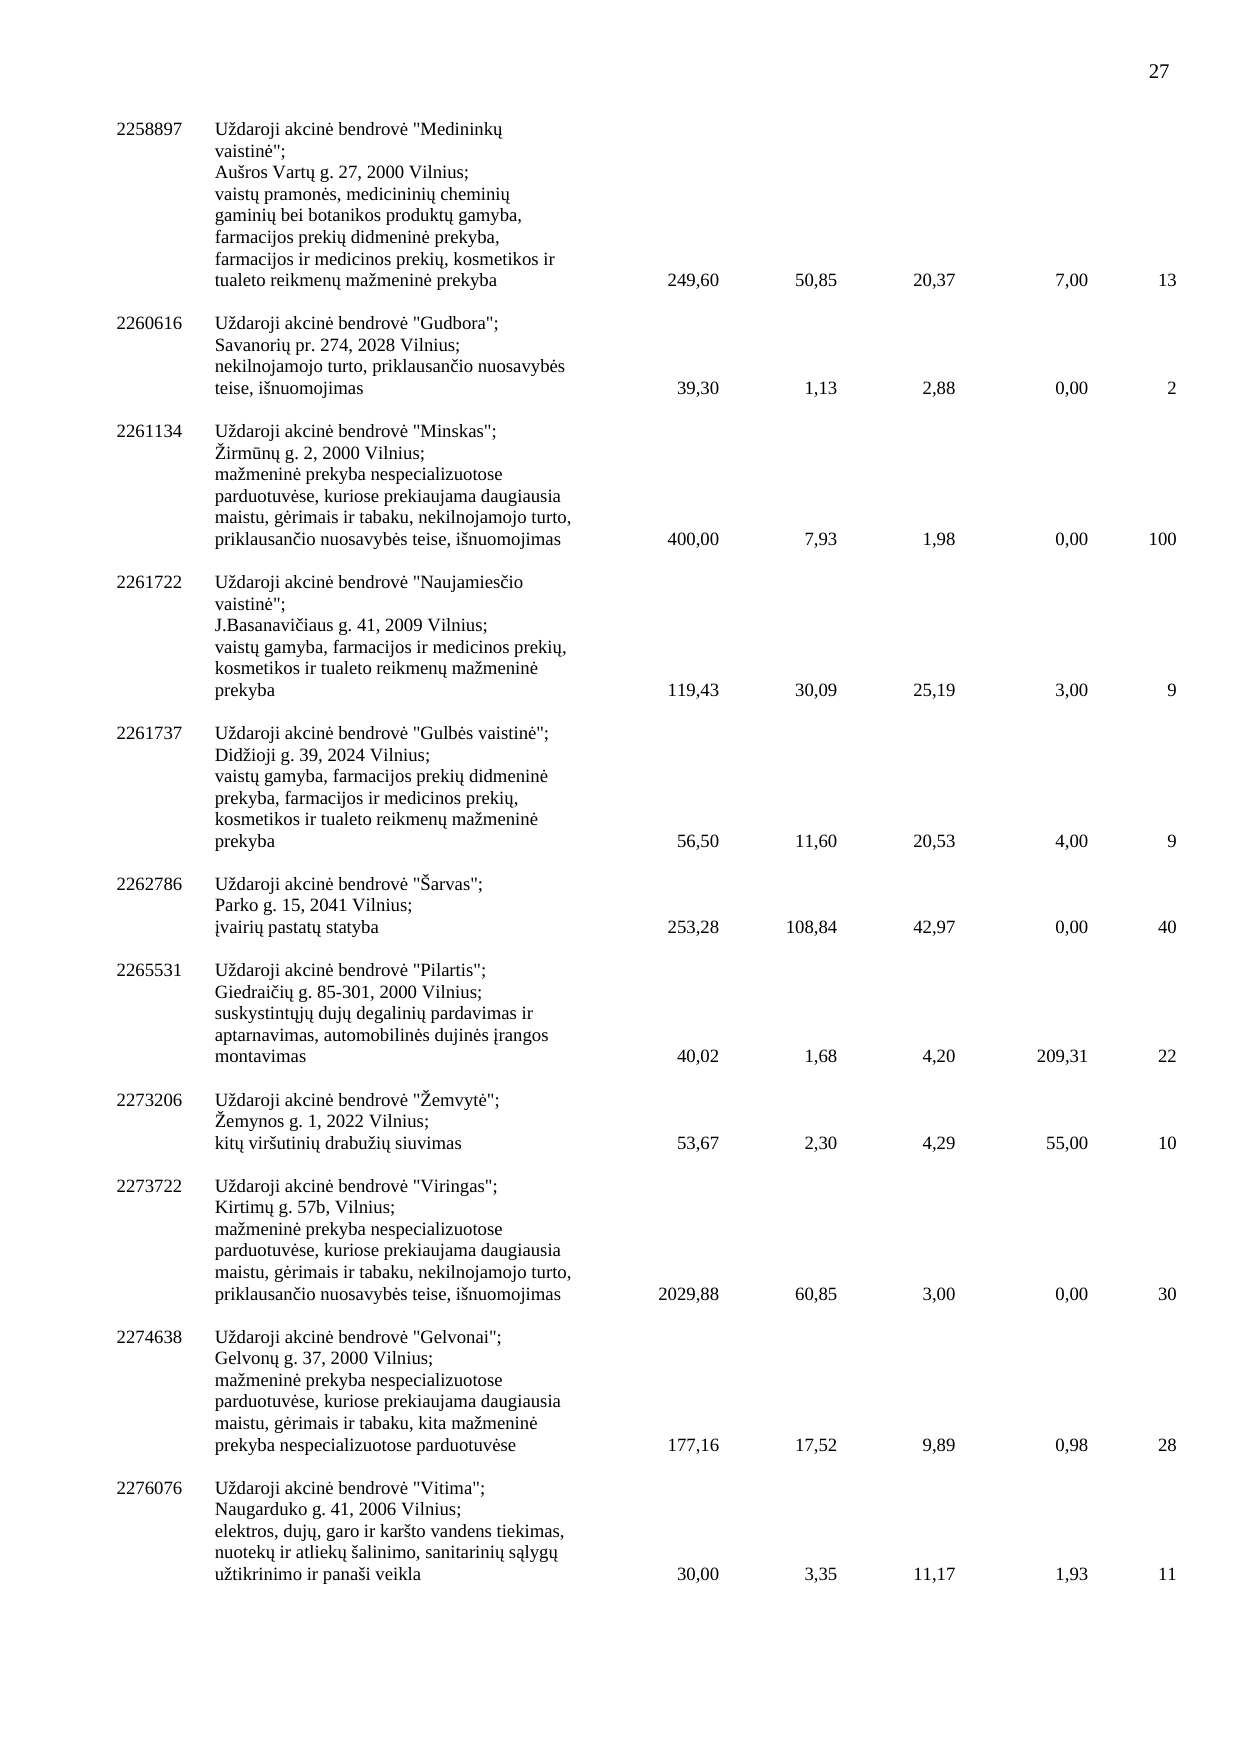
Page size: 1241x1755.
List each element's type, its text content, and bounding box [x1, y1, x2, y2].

table_cell 4,29 [853, 1089, 971, 1175]
table_cell 7,93 [735, 420, 853, 571]
table_cell 30 [1104, 1175, 1192, 1326]
table_cell 2262786 [100, 873, 203, 959]
table_cell 55,00 [971, 1089, 1104, 1175]
table_cell 400,00 [587, 420, 735, 571]
table_cell 1,68 [735, 959, 853, 1088]
table_cell 7,00 [971, 118, 1104, 312]
table_cell Uždaroji akcinė bendrovė "Pilartis"; Giedraičių g. 85-301, 2000 Vilnius; suskystintųjų dujų degalinių pardavimas ir aptarnavimas, automobilinės dujinės įrangos montavimas [203, 959, 587, 1088]
table_cell 11,17 [853, 1477, 971, 1606]
table_cell 50,85 [735, 118, 853, 312]
table_cell 40,02 [587, 959, 735, 1088]
table_cell 11,60 [735, 722, 853, 873]
table_cell 249,60 [587, 118, 735, 312]
table_cell Uždaroji akcinė bendrovė "Žemvytė"; Žemynos g. 1, 2022 Vilnius; kitų viršutinių drabužių siuvimas [203, 1089, 587, 1175]
table_cell 28 [1104, 1326, 1192, 1477]
table_cell Uždaroji akcinė bendrovė "Gudbora"; Savanorių pr. 274, 2028 Vilnius; nekilnojamojo turto, priklausančio nuosavybės teise, išnuomojimas [203, 312, 587, 420]
table_cell 2261722 [100, 571, 203, 722]
table_cell 4,00 [971, 722, 1104, 873]
table_cell 100 [1104, 420, 1192, 571]
table_cell 11 [1104, 1477, 1192, 1606]
table_cell 13 [1104, 118, 1192, 312]
table_cell 2273206 [100, 1089, 203, 1175]
table_cell 22 [1104, 959, 1192, 1088]
table_cell 1,93 [971, 1477, 1104, 1606]
table_cell 2258897 [100, 118, 203, 312]
table_cell 209,31 [971, 959, 1104, 1088]
table_cell 2273722 [100, 1175, 203, 1326]
table_cell 0,00 [971, 1175, 1104, 1326]
table_cell 2276076 [100, 1477, 203, 1606]
table_cell 25,19 [853, 571, 971, 722]
table_cell 9,89 [853, 1326, 971, 1477]
table_cell 0,98 [971, 1326, 1104, 1477]
table_cell 2261134 [100, 420, 203, 571]
table_cell 2265531 [100, 959, 203, 1088]
table_cell 253,28 [587, 873, 735, 959]
table_cell 2260616 [100, 312, 203, 420]
table_cell 1,13 [735, 312, 853, 420]
table_cell 9 [1104, 722, 1192, 873]
table_cell Uždaroji akcinė bendrovė "Viringas"; Kirtimų g. 57b, Vilnius; mažmeninė prekyba nespecializuotose parduotuvėse, kuriose prekiaujama daugiausia maistu, gėrimais ir tabaku, nekilnojamojo turto, priklausančio nuosavybės teise, išnuomojimas [203, 1175, 587, 1326]
table_cell 39,30 [587, 312, 735, 420]
table_cell 20,37 [853, 118, 971, 312]
table_cell Uždaroji akcinė bendrovė "Naujamiesčio vaistinė"; J.Basanavičiaus g. 41, 2009 Vilnius; vaistų gamyba, farmacijos ir medicinos prekių, kosmetikos ir tualeto reikmenų mažmeninė prekyba [203, 571, 587, 722]
table_cell 2029,88 [587, 1175, 735, 1326]
table_cell Uždaroji akcinė bendrovė "Gulbės vaistinė"; Didžioji g. 39, 2024 Vilnius; vaistų gamyba, farmacijos prekių didmeninė prekyba, farmacijos ir medicinos prekių, kosmetikos ir tualeto reikmenų mažmeninė prekyba [203, 722, 587, 873]
table_cell Uždaroji akcinė bendrovė "Gelvonai"; Gelvonų g. 37, 2000 Vilnius; mažmeninė prekyba nespecializuotose parduotuvėse, kuriose prekiaujama daugiausia maistu, gėrimais ir tabaku, kita mažmeninė prekyba nespecializuotose parduotuvėse [203, 1326, 587, 1477]
table_cell 177,16 [587, 1326, 735, 1477]
table_cell 42,97 [853, 873, 971, 959]
table_cell Uždaroji akcinė bendrovė "Vitima"; Naugarduko g. 41, 2006 Vilnius; elektros, dujų, garo ir karšto vandens tiekimas, nuotekų ir atliekų šalinimo, sanitarinių sąlygų užtikrinimo ir panaši veikla [203, 1477, 587, 1606]
table_cell 60,85 [735, 1175, 853, 1326]
table_cell 3,35 [735, 1477, 853, 1606]
table_cell 40 [1104, 873, 1192, 959]
table_cell 108,84 [735, 873, 853, 959]
table_cell 17,52 [735, 1326, 853, 1477]
table_cell 2,88 [853, 312, 971, 420]
table_cell 56,50 [587, 722, 735, 873]
table_cell 30,09 [735, 571, 853, 722]
table_cell Uždaroji akcinė bendrovė "Medininkų vaistinė"; Aušros Vartų g. 27, 2000 Vilnius; vaistų pramonės, medicininių cheminių gaminių bei botanikos produktų gamyba, farmacijos prekių didmeninė prekyba, farmacijos ir medicinos prekių, kosmetikos ir tualeto reikmenų mažmeninė prekyba [203, 118, 587, 312]
table_cell 0,00 [971, 873, 1104, 959]
table_cell 1,98 [853, 420, 971, 571]
table_cell 2 [1104, 312, 1192, 420]
table_cell 119,43 [587, 571, 735, 722]
table_cell Uždaroji akcinė bendrovė "Šarvas"; Parko g. 15, 2041 Vilnius; įvairių pastatų statyba [203, 873, 587, 959]
table_cell 2261737 [100, 722, 203, 873]
table_cell 2274638 [100, 1326, 203, 1477]
table_cell 2,30 [735, 1089, 853, 1175]
table_cell 10 [1104, 1089, 1192, 1175]
table_cell 20,53 [853, 722, 971, 873]
table_cell 3,00 [971, 571, 1104, 722]
table_cell Uždaroji akcinė bendrovė "Minskas"; Žirmūnų g. 2, 2000 Vilnius; mažmeninė prekyba nespecializuotose parduotuvėse, kuriose prekiaujama daugiausia maistu, gėrimais ir tabaku, nekilnojamojo turto, priklausančio nuosavybės teise, išnuomojimas [203, 420, 587, 571]
table_cell 0,00 [971, 420, 1104, 571]
table_cell 0,00 [971, 312, 1104, 420]
table_cell 4,20 [853, 959, 971, 1088]
table_cell 30,00 [587, 1477, 735, 1606]
table_cell 9 [1104, 571, 1192, 722]
table_cell 3,00 [853, 1175, 971, 1326]
table_cell 53,67 [587, 1089, 735, 1175]
